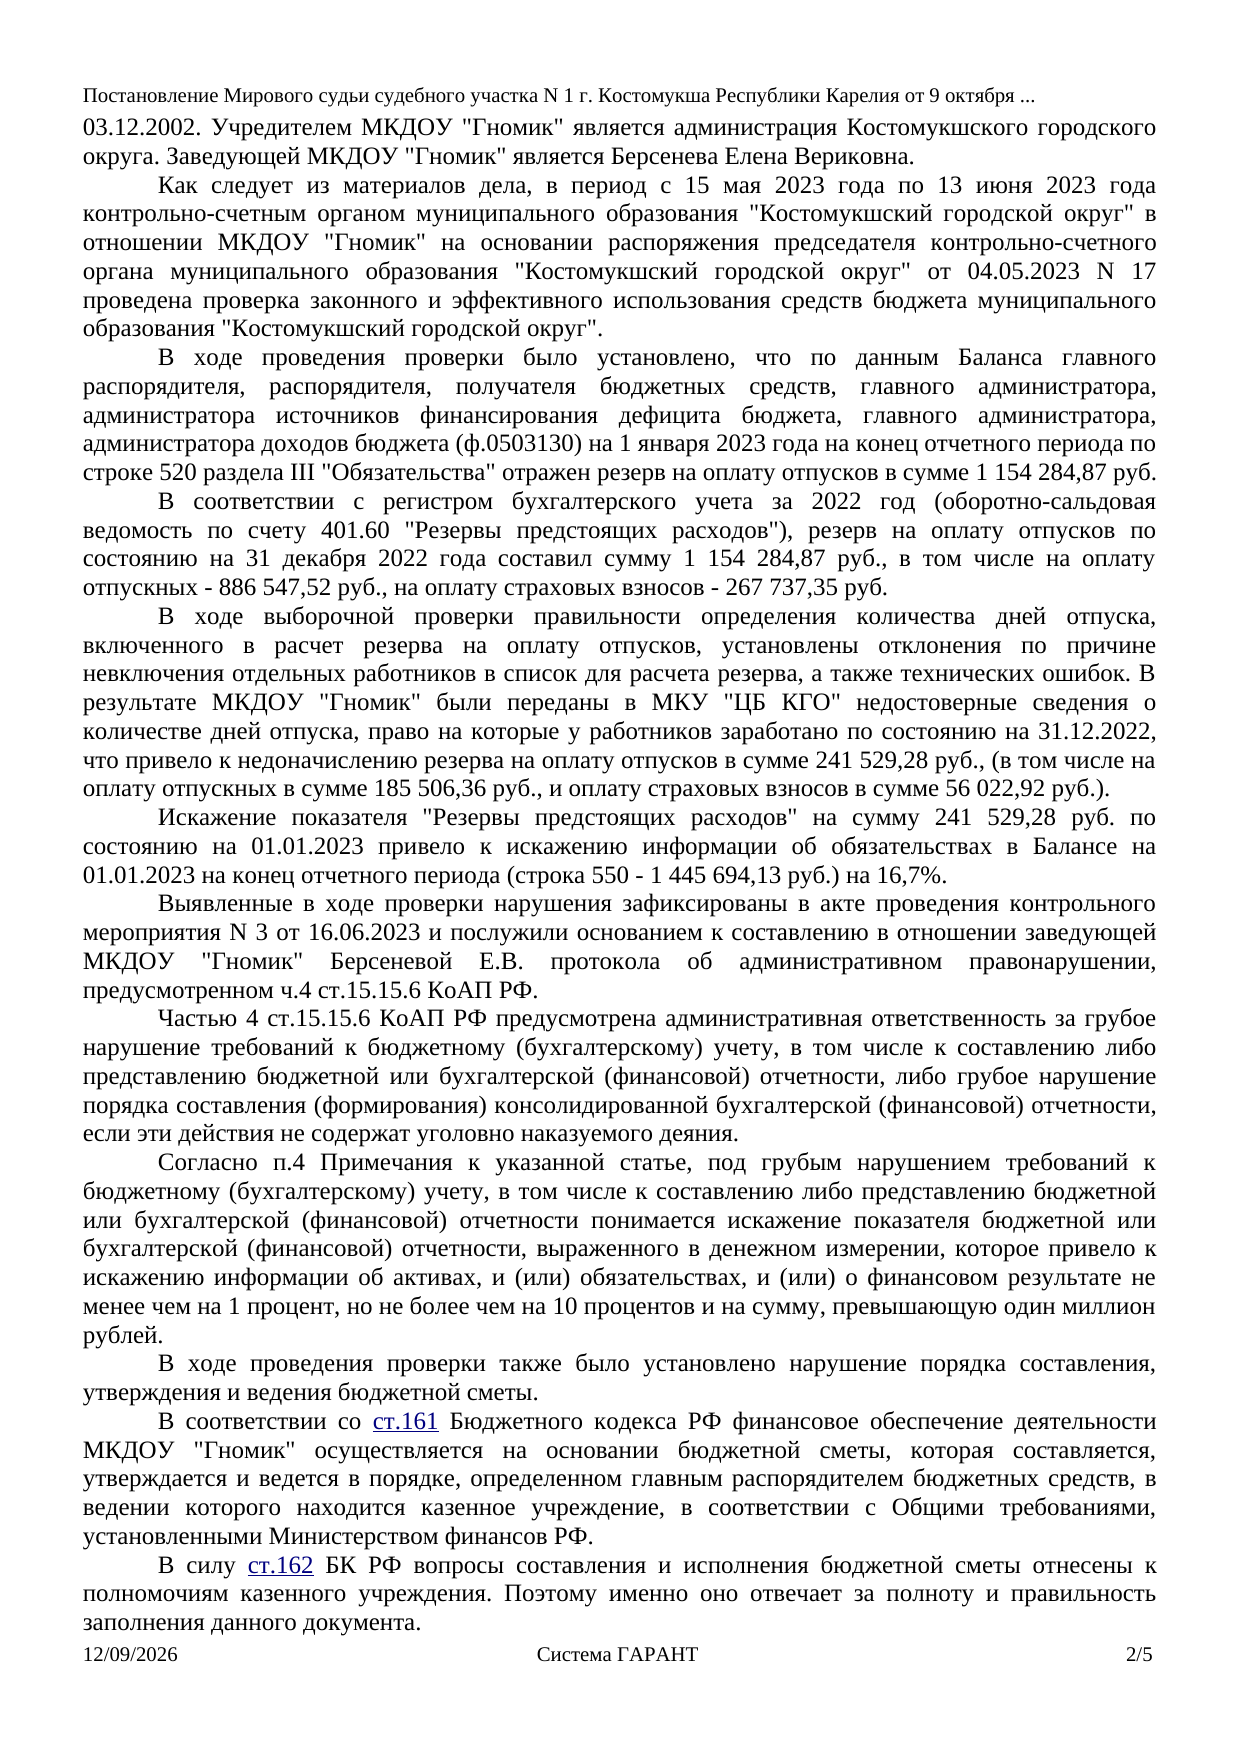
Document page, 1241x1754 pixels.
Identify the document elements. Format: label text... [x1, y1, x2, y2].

text Выявленные в ходе проверки нарушения зафиксированы в акте проведения контрольного мероприятия N 3 от 16.06.2023 и послужили основанием к составлению в отношении заведующей МКДОУ "Гномик" Берсеневой Е.В. протокола об административном правонарушении, предусмотренном ч.4 ст.15.15.6 КоАП РФ. [83, 888, 1157, 1003]
text Согласно п.4 Примечания к указанной статье, под грубым нарушением требований к бюджетному (бухгалтерскому) учету, в том числе к составлению либо представлению бюджетной или бухгалтерской (финансовой) отчетности понимается искажение показателя бюджетной или бухгалтерской (финансовой) отчетности, выраженного в денежном измерении, которое привело к искажению информации об активах, и (или) обязательствах, и (или) о финансовом результате не менее чем на 1 процент, но не более чем на 10 процентов и на сумму, превышающую один миллион рублей. [83, 1147, 1157, 1348]
text В соответствии со ст.161 Бюджетного кодекса РФ финансовое обеспечение деятельности МКДОУ "Гномик" осуществляется на основании бюджетной сметы, которая составляется, утверждается и ведется в порядке, определенном главным распорядителем бюджетных средств, в ведении которого находится казенное учреждение, в соответствии с Общими требованиями, установленными Министерством финансов РФ. [83, 1406, 1157, 1550]
text В ходе выборочной проверки правильности определения количества дней отпуска, включенного в расчет резерва на оплату отпусков, установлены отклонения по причине невключения отдельных работников в список для расчета резерва, а также технических ошибок. В результате МКДОУ "Гномик" были переданы в МКУ "ЦБ КГО" недостоверные сведения о количестве дней отпуска, право на которые у работников заработано по состоянию на 31.12.2022, что привело к недоначислению резерва на оплату отпусков в сумме 241 529,28 руб., (в том числе на оплату отпускных в сумме 185 506,36 руб., и оплату страховых взносов в сумме 56 022,92 руб.). [83, 601, 1157, 802]
text В соответствии с регистром бухгалтерского учета за 2022 год (оборотно-сальдовая ведомость по счету 401.60 "Резервы предстоящих расходов"), резерв на оплату отпусков по состоянию на 31 декабря 2022 года составил сумму 1 154 284,87 руб., в том числе на оплату отпускных - 886 547,52 руб., на оплату страховых взносов - 267 737,35 руб. [83, 486, 1157, 601]
text В силу ст.162 БК РФ вопросы составления и исполнения бюджетной сметы отнесены к полномочиям казенного учреждения. Поэтому именно оно отвечает за полноту и правильность заполнения данного документа. [83, 1550, 1157, 1636]
text Частью 4 ст.15.15.6 КоАП РФ предусмотрена административная ответственность за грубое нарушение требований к бюджетному (бухгалтерскому) учету, в том числе к составлению либо представлению бюджетной или бухгалтерской (финансовой) отчетности, либо грубое нарушение порядка составления (формирования) консолидированной бухгалтерской (финансовой) отчетности, если эти действия не содержат уголовно наказуемого деяния. [83, 1003, 1157, 1147]
text 03.12.2002. Учредителем МКДОУ "Гномик" является администрация Костомукшского городского округа. Заведующей МКДОУ "Гномик" является Берсенева Елена Вериковна. [83, 112, 1157, 170]
text Искажение показателя "Резервы предстоящих расходов" на сумму 241 529,28 руб. по состоянию на 01.01.2023 привело к искажению информации об обязательствах в Балансе на 01.01.2023 на конец отчетного периода (строка 550 - 1 445 694,13 руб.) на 16,7%. [83, 802, 1157, 888]
text В ходе проведения проверки также было установлено нарушение порядка составления, утверждения и ведения бюджетной сметы. [83, 1348, 1157, 1406]
text В ходе проведения проверки было установлено, что по данным Баланса главного распорядителя, распорядителя, получателя бюджетных средств, главного администратора, администратора источников финансирования дефицита бюджета, главного администратора, администратора доходов бюджета (ф.0503130) на 1 января 2023 года на конец отчетного периода по строке 520 раздела III "Обязательства" отражен резерв на оплату отпусков в сумме 1 154 284,87 руб. [83, 342, 1157, 486]
text Как следует из материалов дела, в период с 15 мая 2023 года по 13 июня 2023 года контрольно-счетным органом муниципального образования "Костомукшский городской округ" в отношении МКДОУ "Гномик" на основании распоряжения председателя контрольно-счетного органа муниципального образования "Костомукшский городской округ" от 04.05.2023 N 17 проведена проверка законного и эффективного использования средств бюджета муниципального образования "Костомукшский городской округ". [83, 170, 1157, 342]
